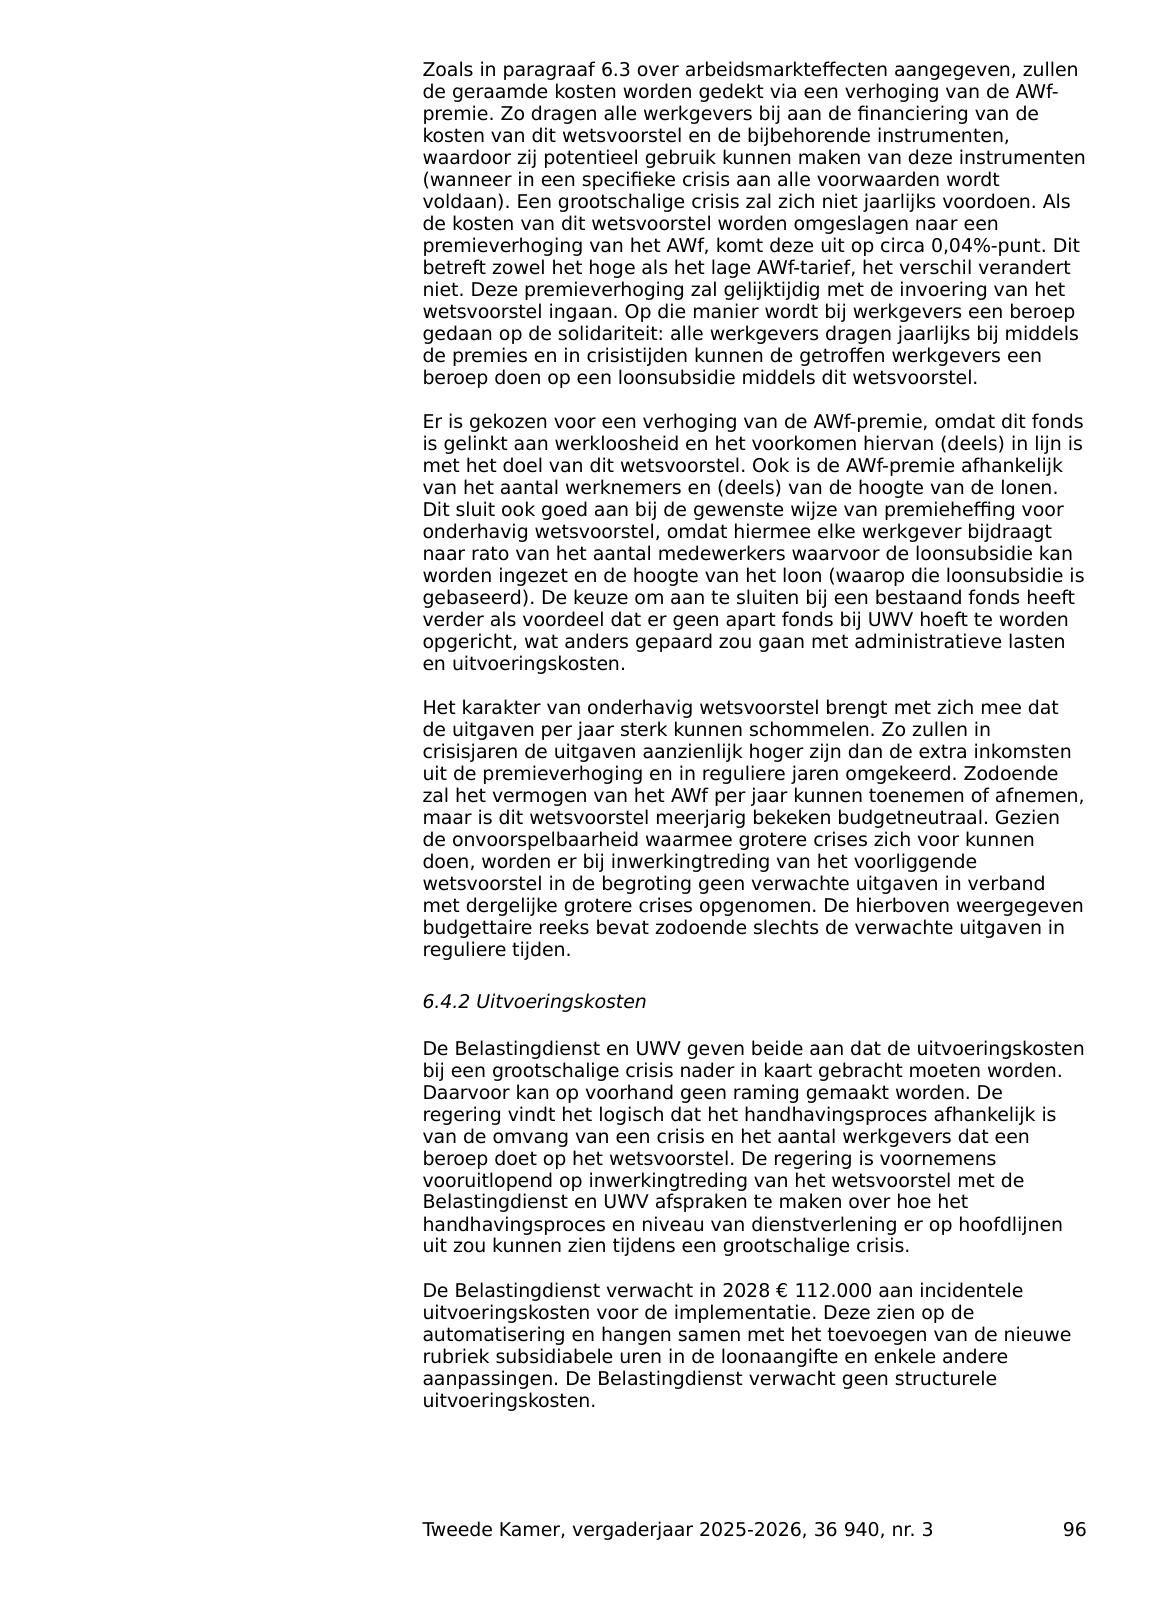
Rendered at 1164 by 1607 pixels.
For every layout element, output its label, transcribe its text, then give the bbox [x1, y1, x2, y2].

text Het karakter van onderhavig wetsvoorstel brengt met zich mee dat de uitgaven per jaar sterk kunnen schommelen. Zo zullen in crisisjaren de uitgaven aanzienlijk hoger zijn dan de extra inkomsten uit de premieverhoging en in reguliere jaren omgekeerd. Zodoende zal het vermogen van het AWf per jaar kunnen toenemen of afnemen, maar is dit wetsvoorstel meerjarig bekeken budgetneutraal. Gezien de onvoorspelbaarheid waarmee grotere crises zich voor kunnen doen, worden er bij inwerkingtreding van het voorliggende wetsvoorstel in de begroting geen verwachte uitgaven in verband met dergelijke grotere crises opgenomen. De hierboven weergegeven budgettaire reeks bevat zodoende slechts de verwachte uitgaven in reguliere tijden. [422, 697, 1087, 961]
text Zoals in paragraaf 6.3 over arbeidsmarkteffecten aangegeven, zullen de geraamde kosten worden gedekt via een verhoging van de AWf-premie. Zo dragen alle werkgevers bij aan de financiering van de kosten van dit wetsvoorstel en de bijbehorende instrumenten, waardoor zij potentieel gebruik kunnen maken van deze instrumenten (wanneer in een specifieke crisis aan alle voorwaarden wordt voldaan). Een grootschalige crisis zal zich niet jaarlijks voordoen. Als de kosten van dit wetsvoorstel worden omgeslagen naar een premieverhoging van het AWf, komt deze uit op circa 0,04%-punt. Dit betreft zowel het hoge als het lage AWf-tarief, het verschil verandert niet. Deze premieverhoging zal gelijktijdig met de invoering van het wetsvoorstel ingaan. Op die manier wordt bij werkgevers een beroep gedaan op de solidariteit: alle werkgevers dragen jaarlijks bij middels de premies en in crisistijden kunnen de getroffen werkgevers een beroep doen op een loonsubsidie middels dit wetsvoorstel. [422, 59, 1087, 389]
subtitle 6.4.2 Uitvoeringskosten [422, 991, 1087, 1013]
text Er is gekozen voor een verhoging van de AWf-premie, omdat dit fonds is gelinkt aan werkloosheid en het voorkomen hiervan (deels) in lijn is met het doel van dit wetsvoorstel. Ook is de AWf-premie afhankelijk van het aantal werknemers en (deels) van de hoogte van de lonen. Dit sluit ook goed aan bij de gewenste wijze van premieheffing voor onderhavig wetsvoorstel, omdat hiermee elke werkgever bijdraagt naar rato van het aantal medewerkers waarvoor de loonsubsidie kan worden ingezet en de hoogte van het loon (waarop die loonsubsidie is gebaseerd). De keuze om aan te sluiten bij een bestaand fonds heeft verder als voordeel dat er geen apart fonds bij UWV hoeft te worden opgericht, wat anders gepaard zou gaan met administratieve lasten en uitvoeringskosten. [422, 411, 1087, 675]
text De Belastingdienst verwacht in 2028 € 112.000 aan incidentele uitvoeringskosten voor de implementatie. Deze zien op de automatisering en hangen samen met het toevoegen van de nieuwe rubriek subsidiabele uren in de loonaangifte en enkele andere aanpassingen. De Belastingdienst verwacht geen structurele uitvoeringskosten. [422, 1279, 1087, 1411]
text De Belastingdienst en UWV geven beide aan dat de uitvoeringskosten bij een grootschalige crisis nader in kaart gebracht moeten worden. Daarvoor kan op voorhand geen raming gemaakt worden. De regering vindt het logisch dat het handhavingsproces afhankelijk is van de omvang van een crisis en het aantal werkgevers dat een beroep doet op het wetsvoorstel. De regering is voornemens vooruitlopend op inwerkingtreding van het wetsvoorstel met de Belastingdienst en UWV afspraken te maken over hoe het handhavingsproces en niveau van dienstverlening er op hoofdlijnen uit zou kunnen zien tijdens een grootschalige crisis. [422, 1038, 1087, 1257]
